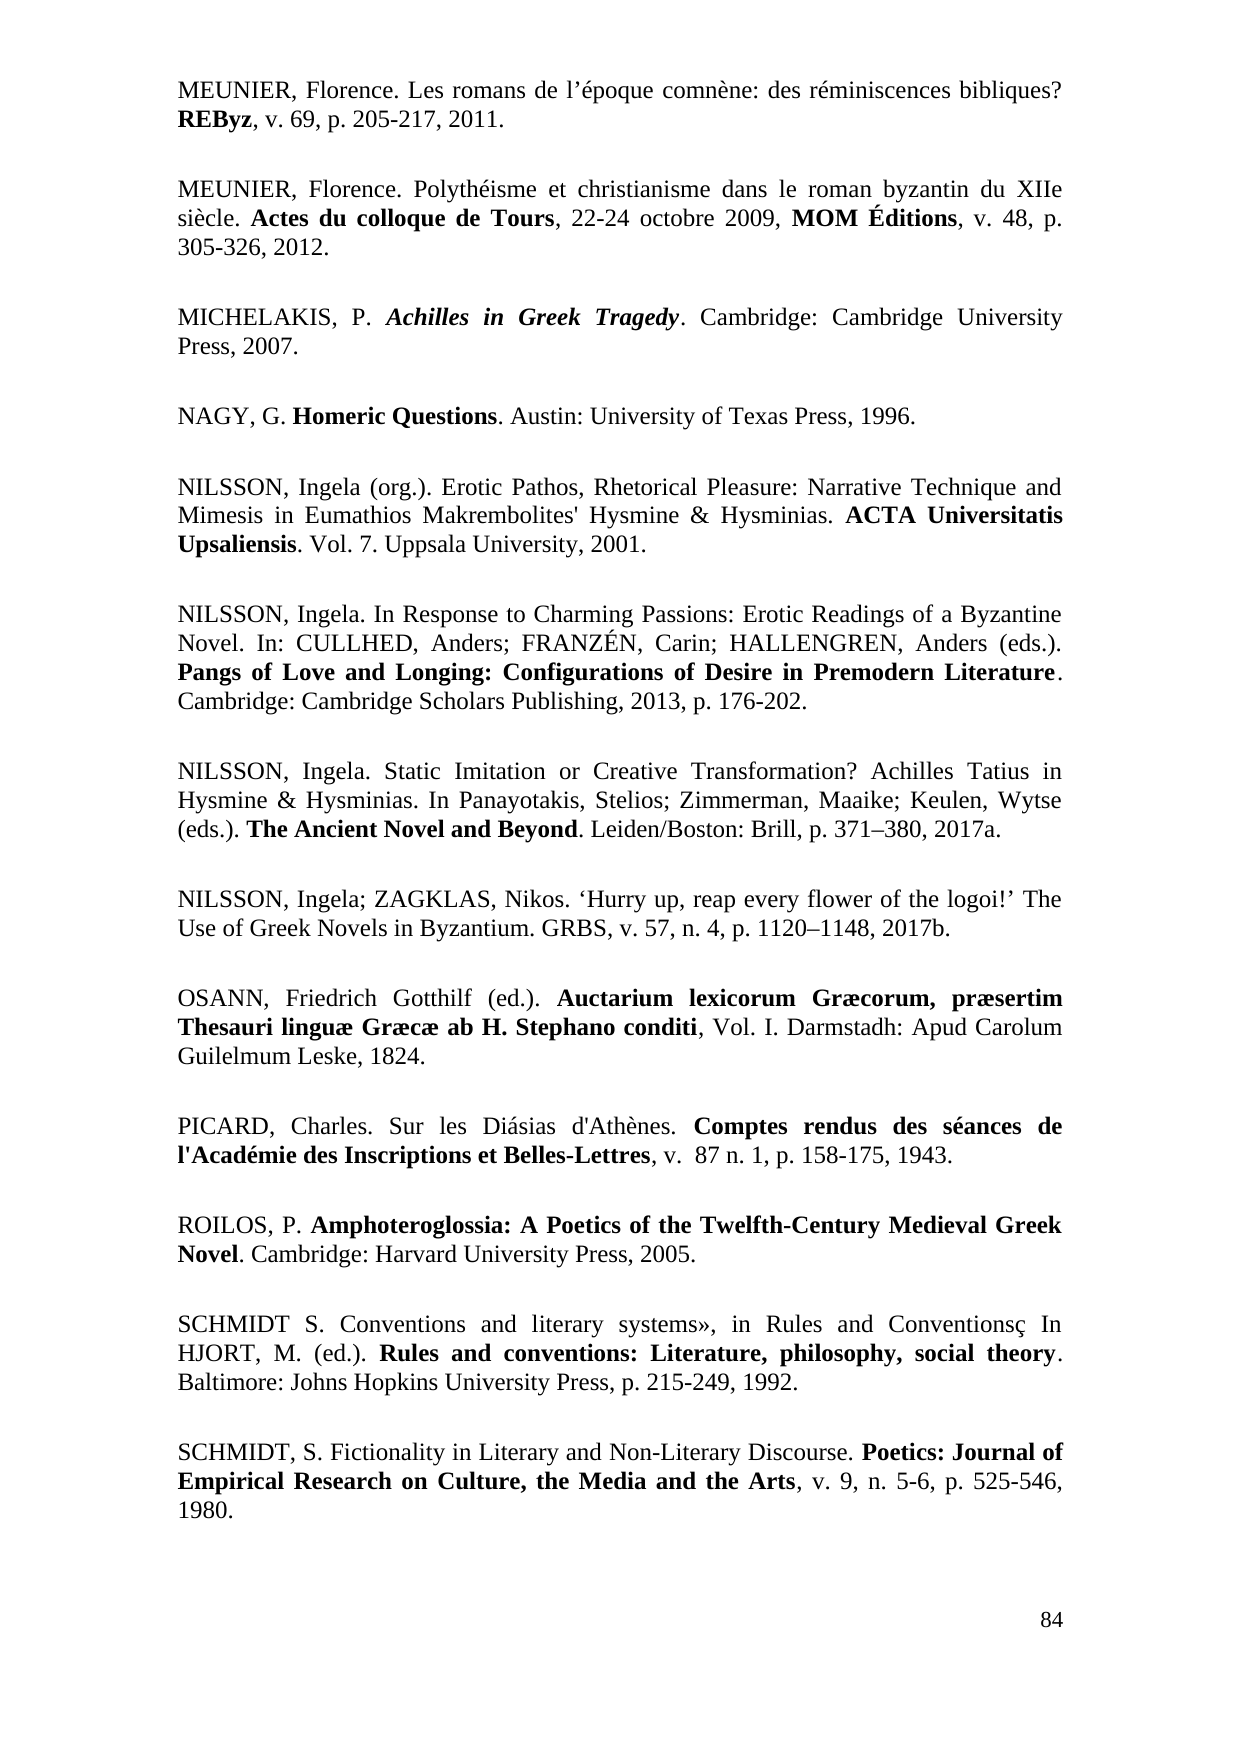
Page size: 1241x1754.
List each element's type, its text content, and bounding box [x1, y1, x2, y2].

text NILSSON, Ingela. Static Imitation or Creative Transformation? Achilles Tatius in Hysmine & Hysminias. In Panayotakis, Stelios; Zimmerman, Maaike; Keulen, Wytse (eds.). The Ancient Novel and Beyond. Leiden/Boston: Brill, p. 371–380, 2017a. [177, 756, 1063, 842]
text PICARD, Charles. Sur les Diásias d'Athènes. Comptes rendus des séances de l'Académie des Inscriptions et Belles-Lettres, v. 87 n. 1, p. 158-175, 1943. [177, 1111, 1063, 1169]
text ROILOS, P. Amphoteroglossia: A Poetics of the Twelfth-Century Medieval Greek Novel. Cambridge: Harvard University Press, 2005. [177, 1210, 1063, 1268]
text OSANN, Friedrich Gotthilf (ed.). Auctarium lexicorum Græcorum, præsertim Thesauri linguæ Græcæ ab H. Stephano conditi, Vol. I. Darmstadh: Apud Carolum Guilelmum Leske, 1824. [177, 983, 1063, 1069]
text MEUNIER, Florence. Polythéisme et christianisme dans le roman byzantin du XIIe siècle. Actes du colloque de Tours, 22-24 octobre 2009, MOM Éditions, v. 48, p. 305-326, 2012. [177, 174, 1063, 260]
text SCHMIDT S. Conventions and literary systems», in Rules and Conventionsç In HJORT, M. (ed.). Rules and conventions: Literature, philosophy, social theory. Baltimore: Johns Hopkins University Press, p. 215-249, 1992. [177, 1309, 1063, 1396]
text SCHMIDT, S. Fictionality in Literary and Non-Literary Discourse. Poetics: Journal of Empirical Research on Culture, the Media and the Arts, v. 9, n. 5-6, p. 525-546, 1980. [177, 1437, 1063, 1524]
text NAGY, G. Homeric Questions. Austin: University of Texas Press, 1996. [177, 401, 1063, 430]
text MEUNIER, Florence. Les romans de l’époque comnène: des réminiscences bibliques? REByz, v. 69, p. 205-217, 2011. [177, 75, 1063, 132]
text MICHELAKIS, P. Achilles in Greek Tragedy. Cambridge: Cambridge University Press, 2007. [177, 302, 1063, 359]
text NILSSON, Ingela (org.). Erotic Pathos, Rhetorical Pleasure: Narrative Technique and Mimesis in Eumathios Makrembolites' Hysmine & Hysminias. ACTA Universitatis Upsaliensis. Vol. 7. Uppsala University, 2001. [177, 472, 1063, 558]
text NILSSON, Ingela. In Response to Charming Passions: Erotic Readings of a Byzantine Novel. In: CULLHED, Anders; FRANZÉN, Carin; HALLENGREN, Anders (eds.). Pangs of Love and Longing: Configurations of Desire in Premodern Literature. Cambridge: Cambridge Scholars Publishing, 2013, p. 176-202. [177, 599, 1063, 714]
text NILSSON, Ingela; ZAGKLAS, Nikos. ‘Hurry up, reap every flower of the logoi!’ The Use of Greek Novels in Byzantium. GRBS, v. 57, n. 4, p. 1120–1148, 2017b. [177, 884, 1063, 942]
